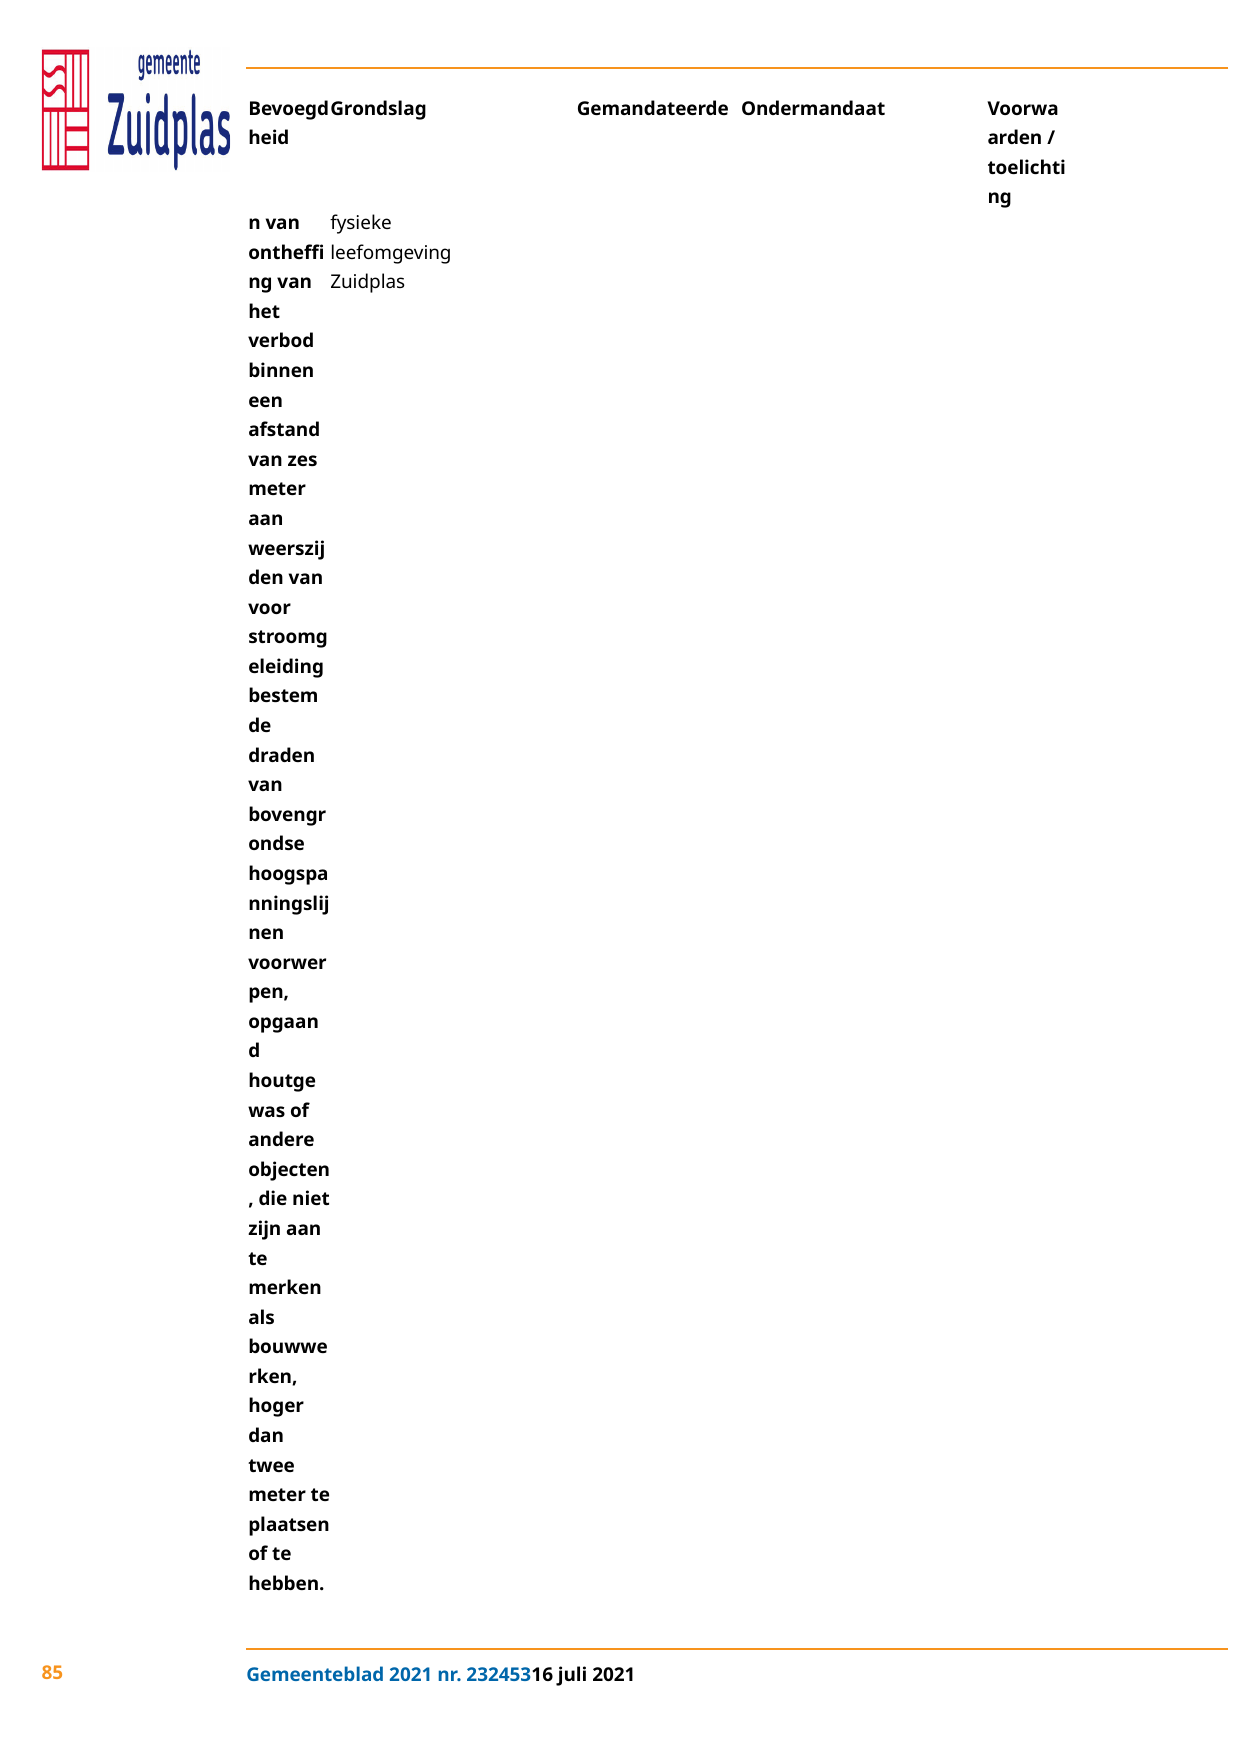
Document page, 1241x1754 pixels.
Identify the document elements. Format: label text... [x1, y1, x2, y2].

table_cell [823, 209, 1152, 1596]
table_header [1069, 95, 1152, 209]
table_header Ondermandaat [741, 95, 987, 209]
table_header Bevoegdheid [248, 95, 330, 209]
table_cell [494, 209, 659, 1596]
table_cell fysieke leefomgeving Zuidplas [330, 209, 494, 1596]
picture [41, 47, 231, 172]
table_cell [659, 209, 823, 1596]
table_header Voorwaarden / toelichting [987, 95, 1069, 209]
table_cell n van ontheffing van het verbod binnen een afstand van zes meter aan weerszijden van voor stroomgeleiding bestemde draden van bovengrondse hoogspanningslijnen voorwerpen, opgaand houtgewas of andere objecten, die niet zijn aan te merken als bouwwerken, hoger dan twee meter te plaatsen of te hebben. [248, 209, 330, 1596]
table_header Grondslag [330, 95, 577, 209]
table_header Gemandateerde [577, 95, 741, 209]
